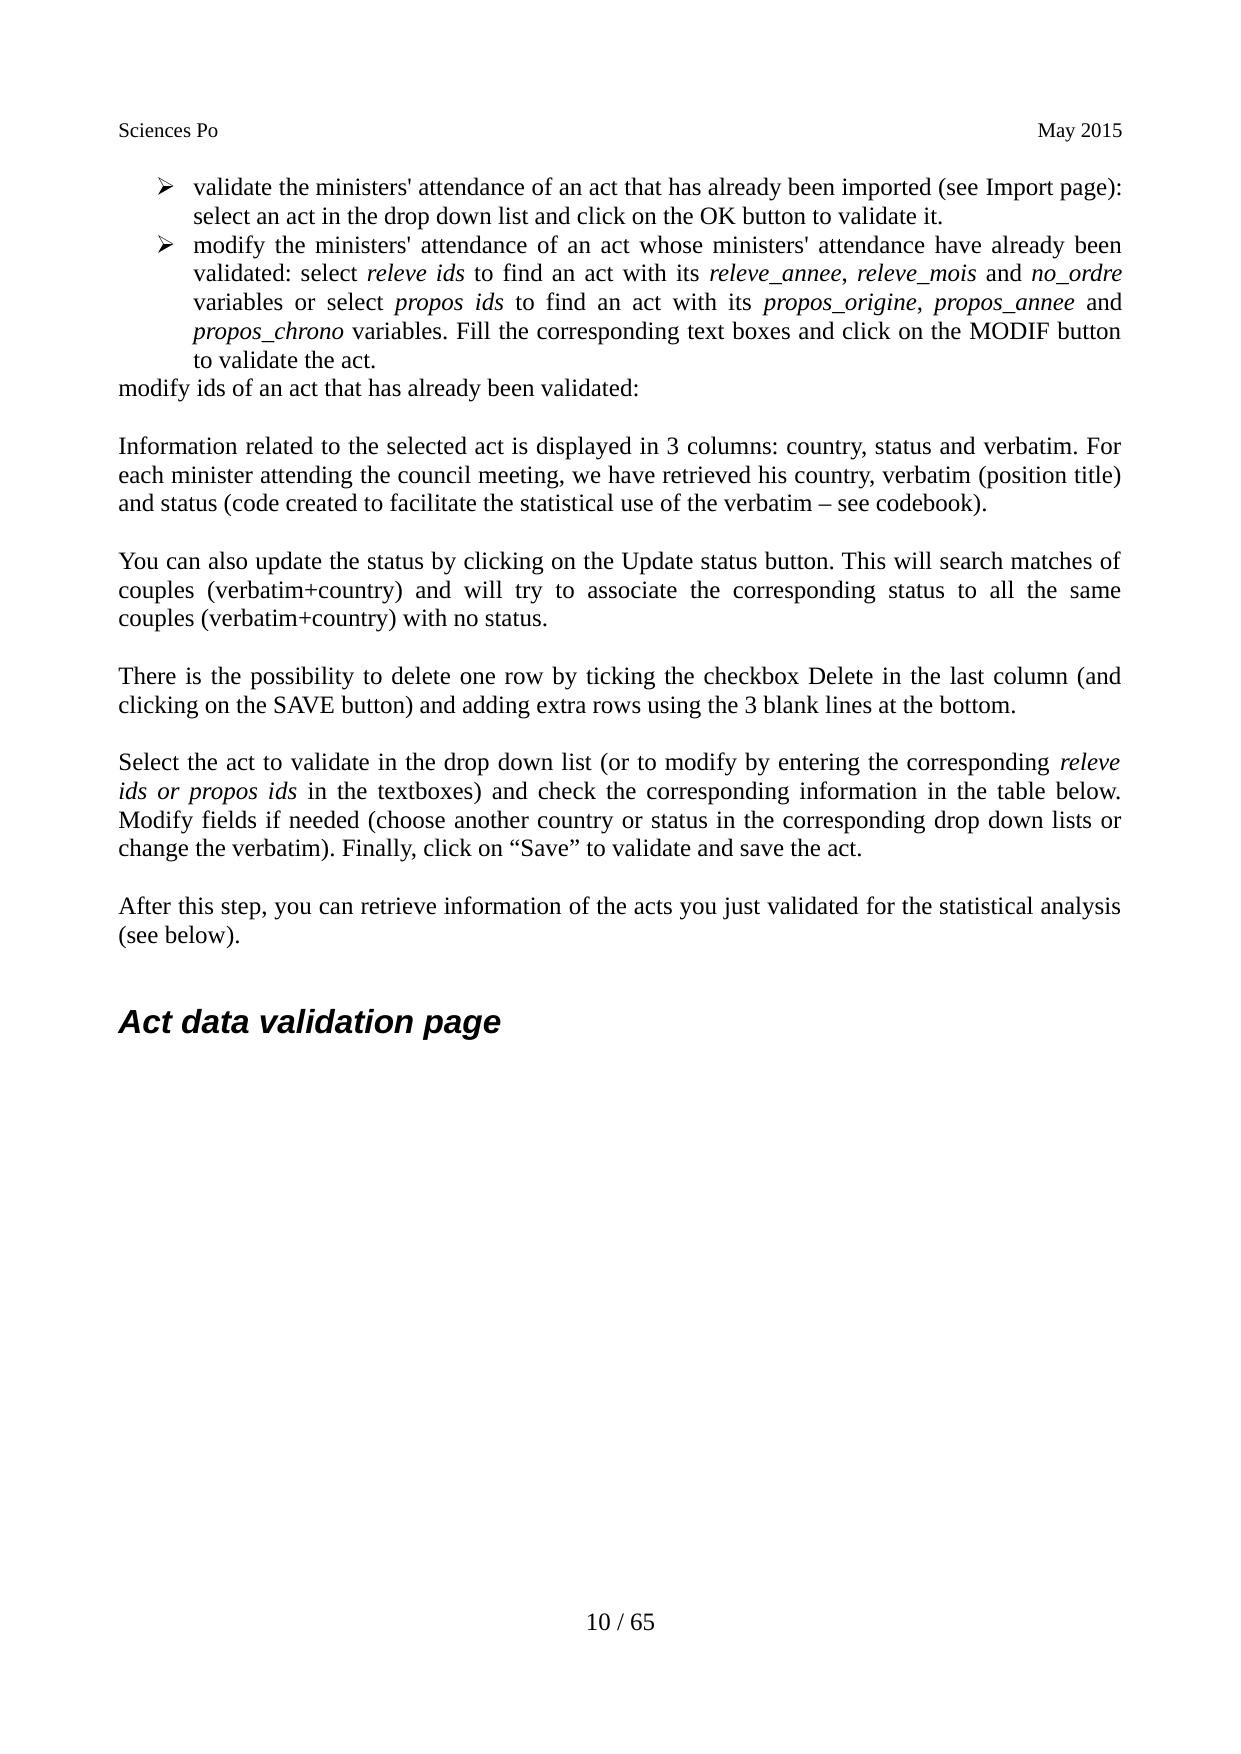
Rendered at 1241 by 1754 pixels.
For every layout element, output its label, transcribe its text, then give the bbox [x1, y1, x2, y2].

text You can also update the status by clicking on the Update status button. This will search matches of couples (verbatim+country) and will try to associate the corresponding status to all the same couples (verbatim+country) with no status. [118, 546, 1122, 632]
list validate the ministers' attendance of an act that has already been imported (see Import page): select an act in the drop down list and click on the OK button to validate it. [156, 172, 1122, 230]
text There is the possibility to delete one row by ticking the checkbox Delete in the last column (and clicking on the SAVE button) and adding extra rows using the 3 blank lines at the bottom. [118, 661, 1122, 718]
text Select the act to validate in the drop down list (or to modify by entering the corresponding releve ids or propos ids in the textboxes) and check the corresponding information in the table below. Modify fields if needed (choose another country or status in the corresponding drop down lists or change the verbatim). Finally, click on “Save” to validate and save the act. [118, 747, 1122, 862]
text Information related to the selected act is displayed in 3 columns: country, status and verbatim. For each minister attending the council meeting, we have retrieved his country, verbatim (position title) and status (code created to facilitate the statistical use of the verbatim – see codebook). [118, 431, 1122, 517]
text After this step, you can retrieve information of the acts you just validated for the statistical analysis (see below). [118, 891, 1122, 948]
text modify ids of an act that has already been validated: [118, 373, 1122, 402]
subtitle Act data validation page [118, 1002, 1122, 1041]
list modify the ministers' attendance of an act whose ministers' attendance have already been validated: select releve ids to find an act with its releve_annee, releve_mois and no_ordre variables or select propos ids to find an act with its propos_origine, propos_annee and propos_chrono variables. Fill the corresponding text boxes and click on the MODIF button to validate the act. [156, 230, 1122, 373]
